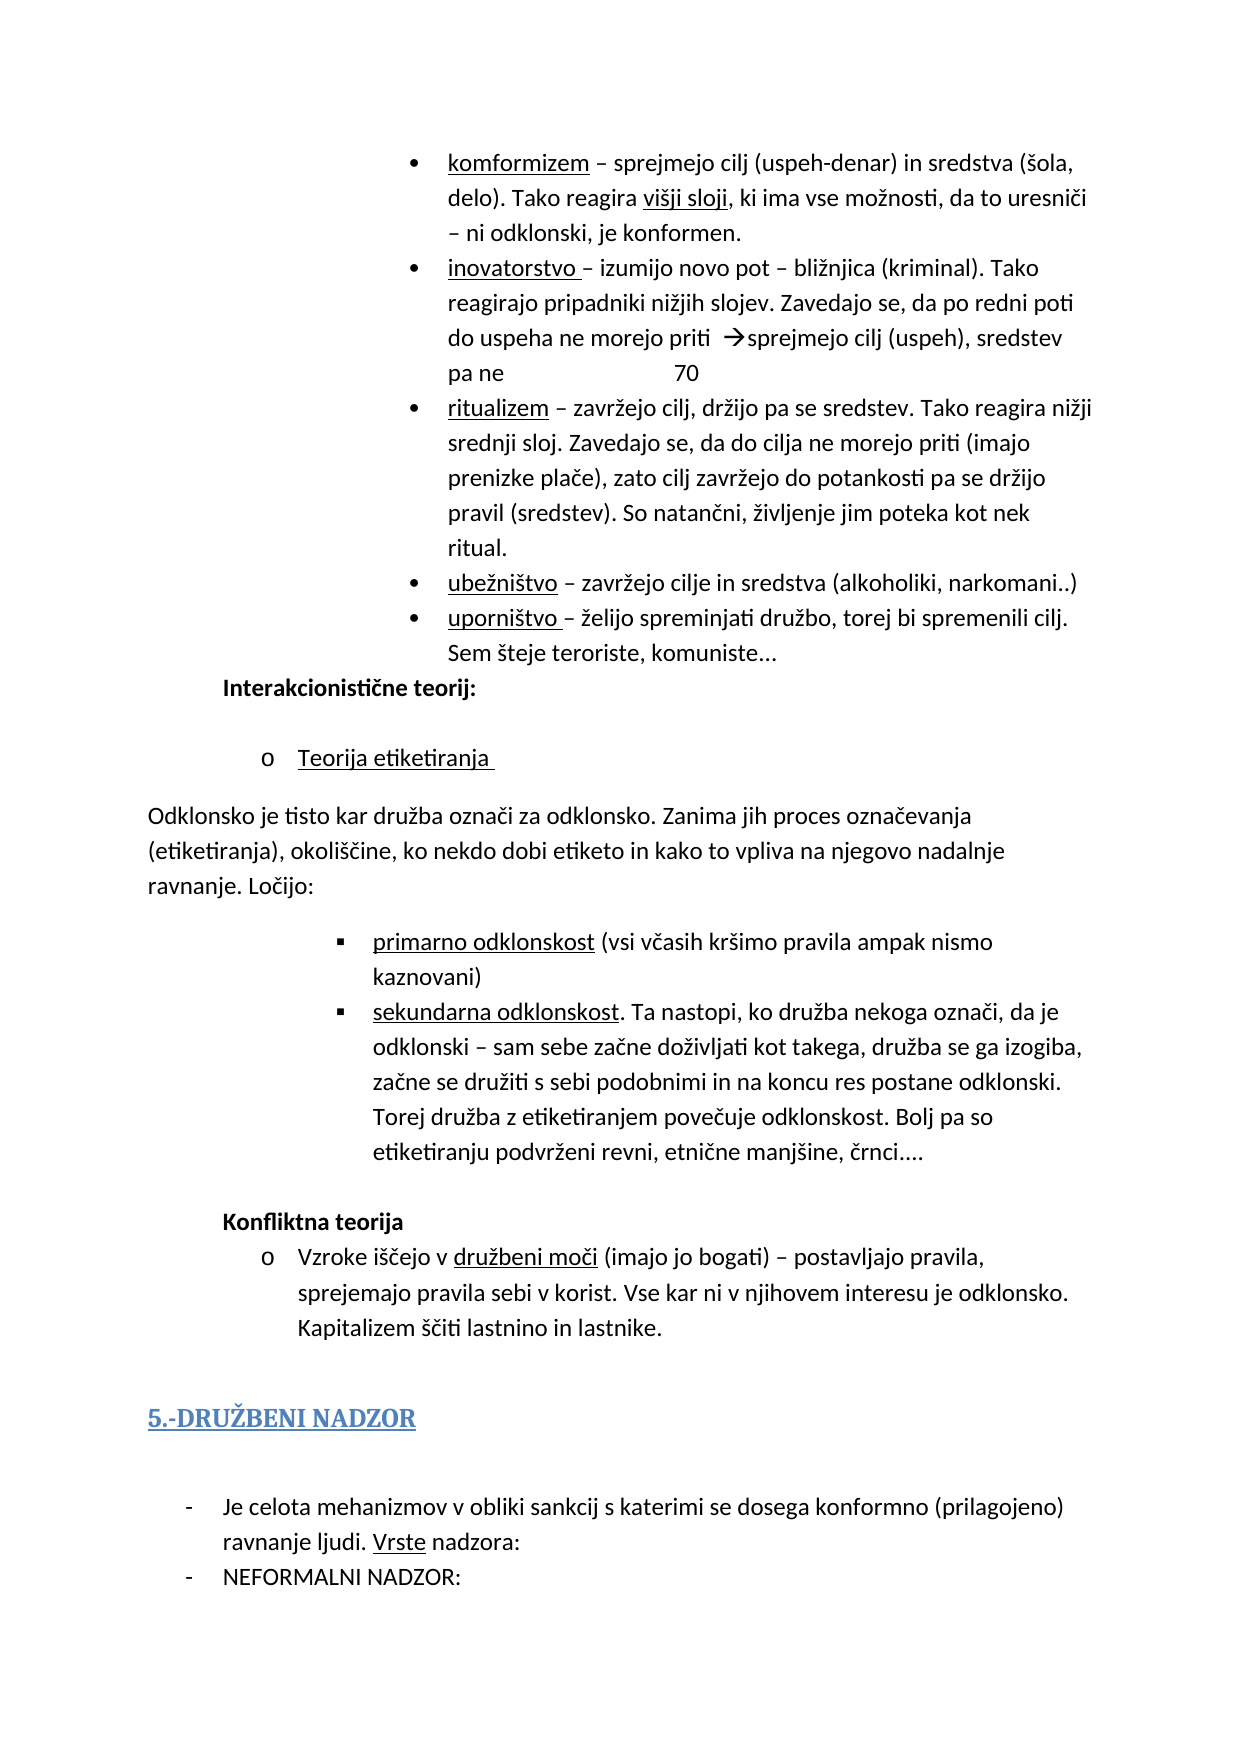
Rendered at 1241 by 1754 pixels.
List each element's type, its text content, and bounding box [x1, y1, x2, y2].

list Vzroke iščejo v družbeni moči (imajo jo bogati) – postavljajo pravila, sprejemajo pravila sebi v korist. Vse kar ni v njihovem interesu je odklonsko. Kapitalizem ščiti lastnino in lastnike. [260, 1241, 1093, 1342]
list Interakcionistične teorij: [223, 673, 1093, 703]
list ritualizem – zavržejo cilj, držijo pa se sredstev. Tako reagira nižji srednji sloj. Zavedajo se, da do cilja ne morejo priti (imajo prenizke plače), zato cilj zavržejo do potankosti pa se držijo pravil (sredstev). So natančni, življenje jim poteka kot nek ritual. [410, 393, 1093, 563]
list komformizem – sprejmejo cilj (uspeh-denar) in sredstva (šola, delo). Tako reagira višji sloji, ki ima vse možnosti, da to uresniči – ni odklonski, je konformen. [410, 148, 1093, 248]
list Teorija etiketiranja [260, 743, 1093, 774]
text Odklonsko je tisto kar družba označi za odklonsko. Zanima jih proces označevanja (etiketiranja), okoliščine, ko nekdo dobi etiketo in kako to vpliva na njegovo nadalnje ravnanje. Ločijo: [148, 800, 1093, 900]
subtitle 5.-DRUŽBENI NADZOR [148, 1403, 1093, 1434]
list primarno odklonskost (vsi včasih kršimo pravila ampak nismo kaznovani) [335, 926, 1093, 991]
list sekundarna odklonskost. Ta nastopi, ko družba nekoga označi, da je odklonski – sam sebe začne doživljati kot takega, družba se ga izogiba, začne se družiti s sebi podobnimi in na koncu res postane odklonski. Torej družba z etiketiranjem povečuje odklonskost. Bolj pa so etiketiranju podvrženi revni, etnične manjšine, črnci.... [335, 996, 1093, 1166]
list ubežništvo – zavržejo cilje in sredstva (alkoholiki, narkomani..) [410, 568, 1093, 598]
list Konfliktna teorija [223, 1206, 1093, 1236]
list Je celota mehanizmov v obliki sankcij s katerimi se dosega konformno (prilagojeno) ravnanje ljudi. Vrste nadzora: [185, 1492, 1093, 1557]
list NEFORMALNI NADZOR: [185, 1562, 1093, 1592]
list inovatorstvo – izumijo novo pot – bližnjica (kriminal). Tako reagirajo pripadniki nižjih slojev. Zavedajo se, da po redni poti do uspeha ne morejo priti sprejmejo cilj (uspeh), sredstev pa ne 70 [410, 253, 1093, 388]
list uporništvo – želijo spreminjati družbo, torej bi spremenili cilj. Sem šteje teroriste, komuniste... [410, 603, 1093, 668]
